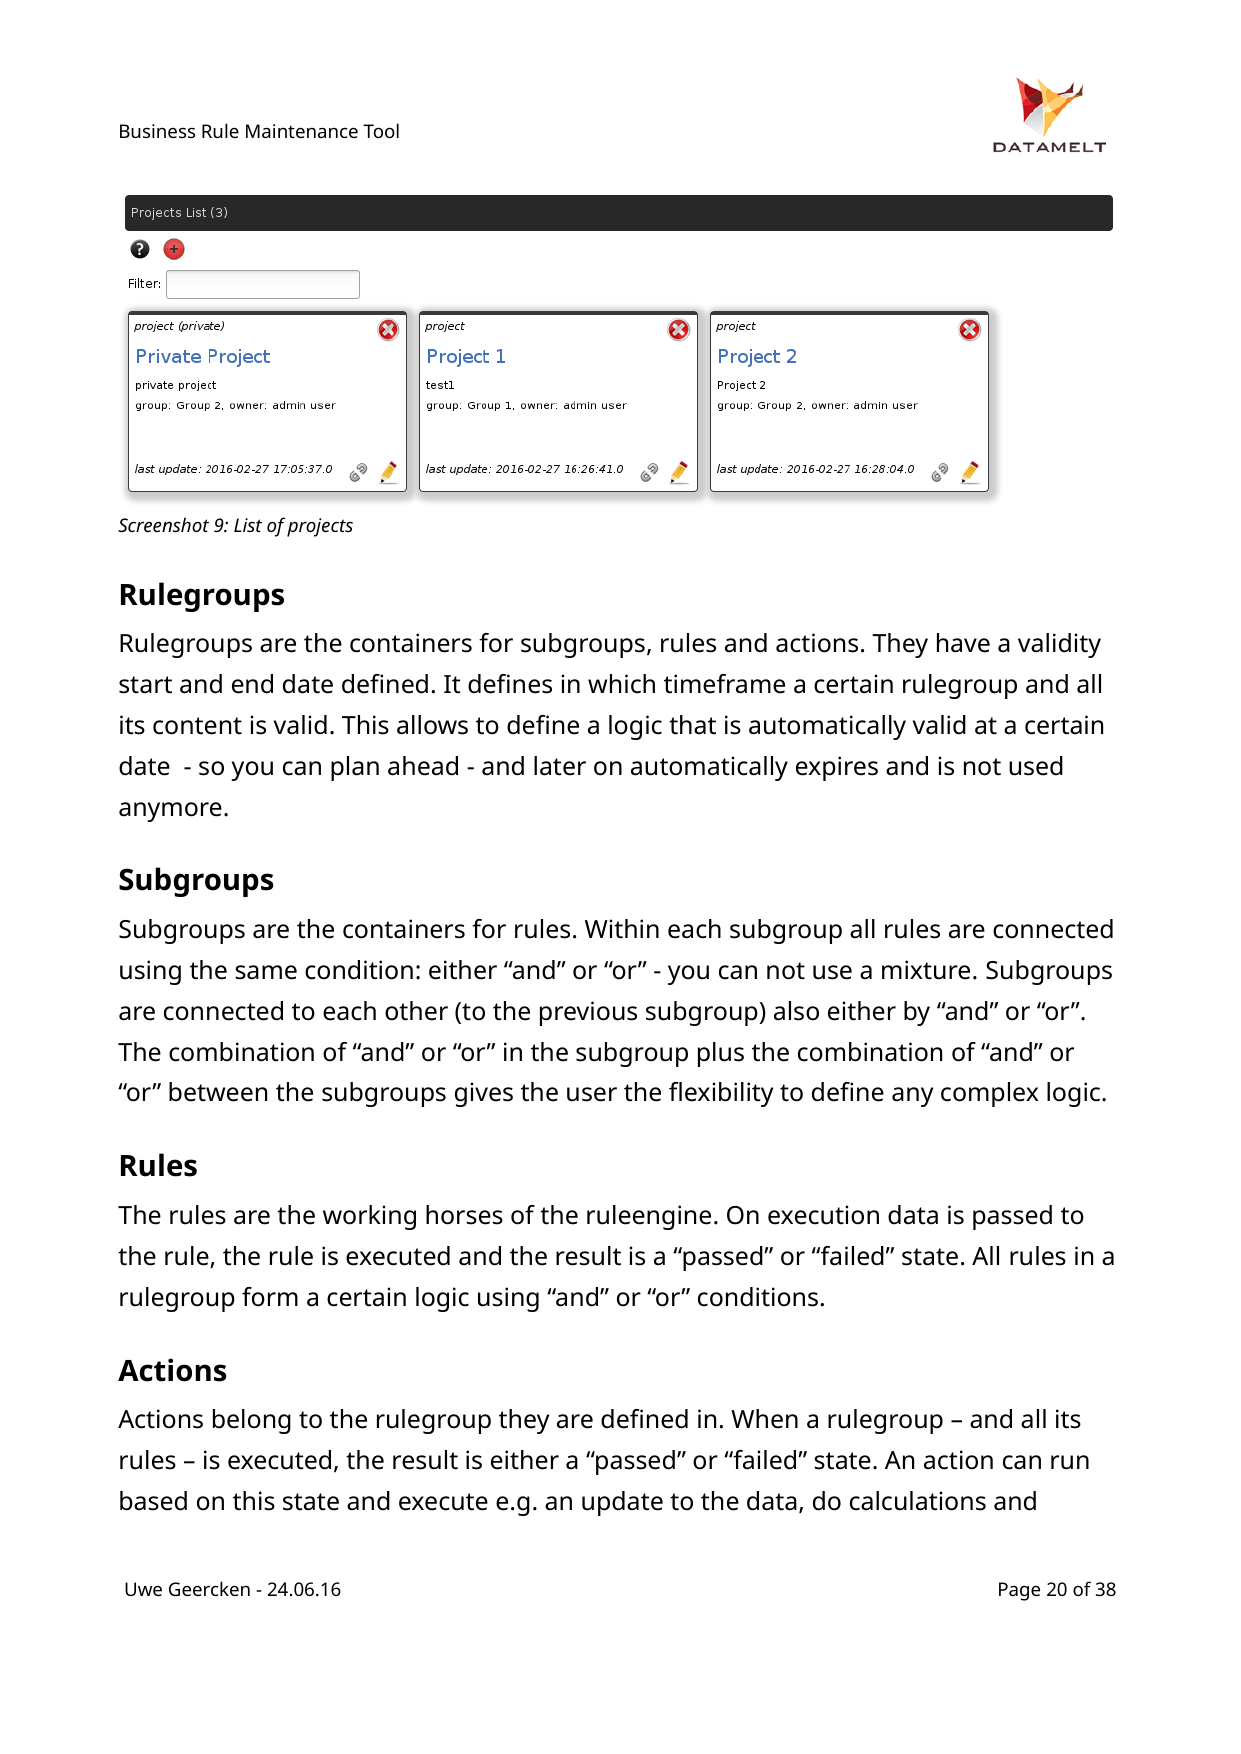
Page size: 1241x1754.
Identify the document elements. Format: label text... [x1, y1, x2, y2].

text Subgroups are the containers for rules. Within each subgroup all rules are connected using the same condition: either “and” or “or” - you can not use a mixture. Subgroups are connected to each other (to the previous subgroup) also either by “and” or “or”. The combination of “and” or “or” in the subgroup plus the combination of “and” or “or” between the subgroups gives the user the flexibility to define any complex logic. [118, 912, 1122, 1109]
picture [118, 185, 1123, 513]
text Actions belong to the rulegroup they are defined in. When a rulegroup – and all its rules – is executed, the result is either a “passed” or “failed” state. An action can run based on this state and execute e.g. an update to the data, do calculations and [118, 1402, 1122, 1518]
text The rules are the working horses of the ruleengine. On execution data is passed to the rule, the rule is executed and the result is a “passed” or “failed” state. All rules in a rulegroup form a certain logic using “and” or “or” conditions. [118, 1198, 1122, 1313]
subtitle Rulegroups [118, 538, 1122, 613]
subtitle [118, 173, 1122, 185]
subtitle Subgroups [118, 859, 1122, 899]
subtitle Rules [118, 1145, 1122, 1185]
subtitle Actions [118, 1349, 1122, 1389]
text Rulegroups are the containers for subgroups, rules and actions. They have a validity start and end date defined. It defines in which timeframe a certain rulegroup and all its content is valid. This allows to define a logic that is automatically valid at a certain date - so you can plan ahead - and later on automatically expires and is not used anymore. [118, 626, 1122, 823]
text Screenshot 9: List of projects [118, 513, 1122, 538]
picture [992, 69, 1107, 160]
